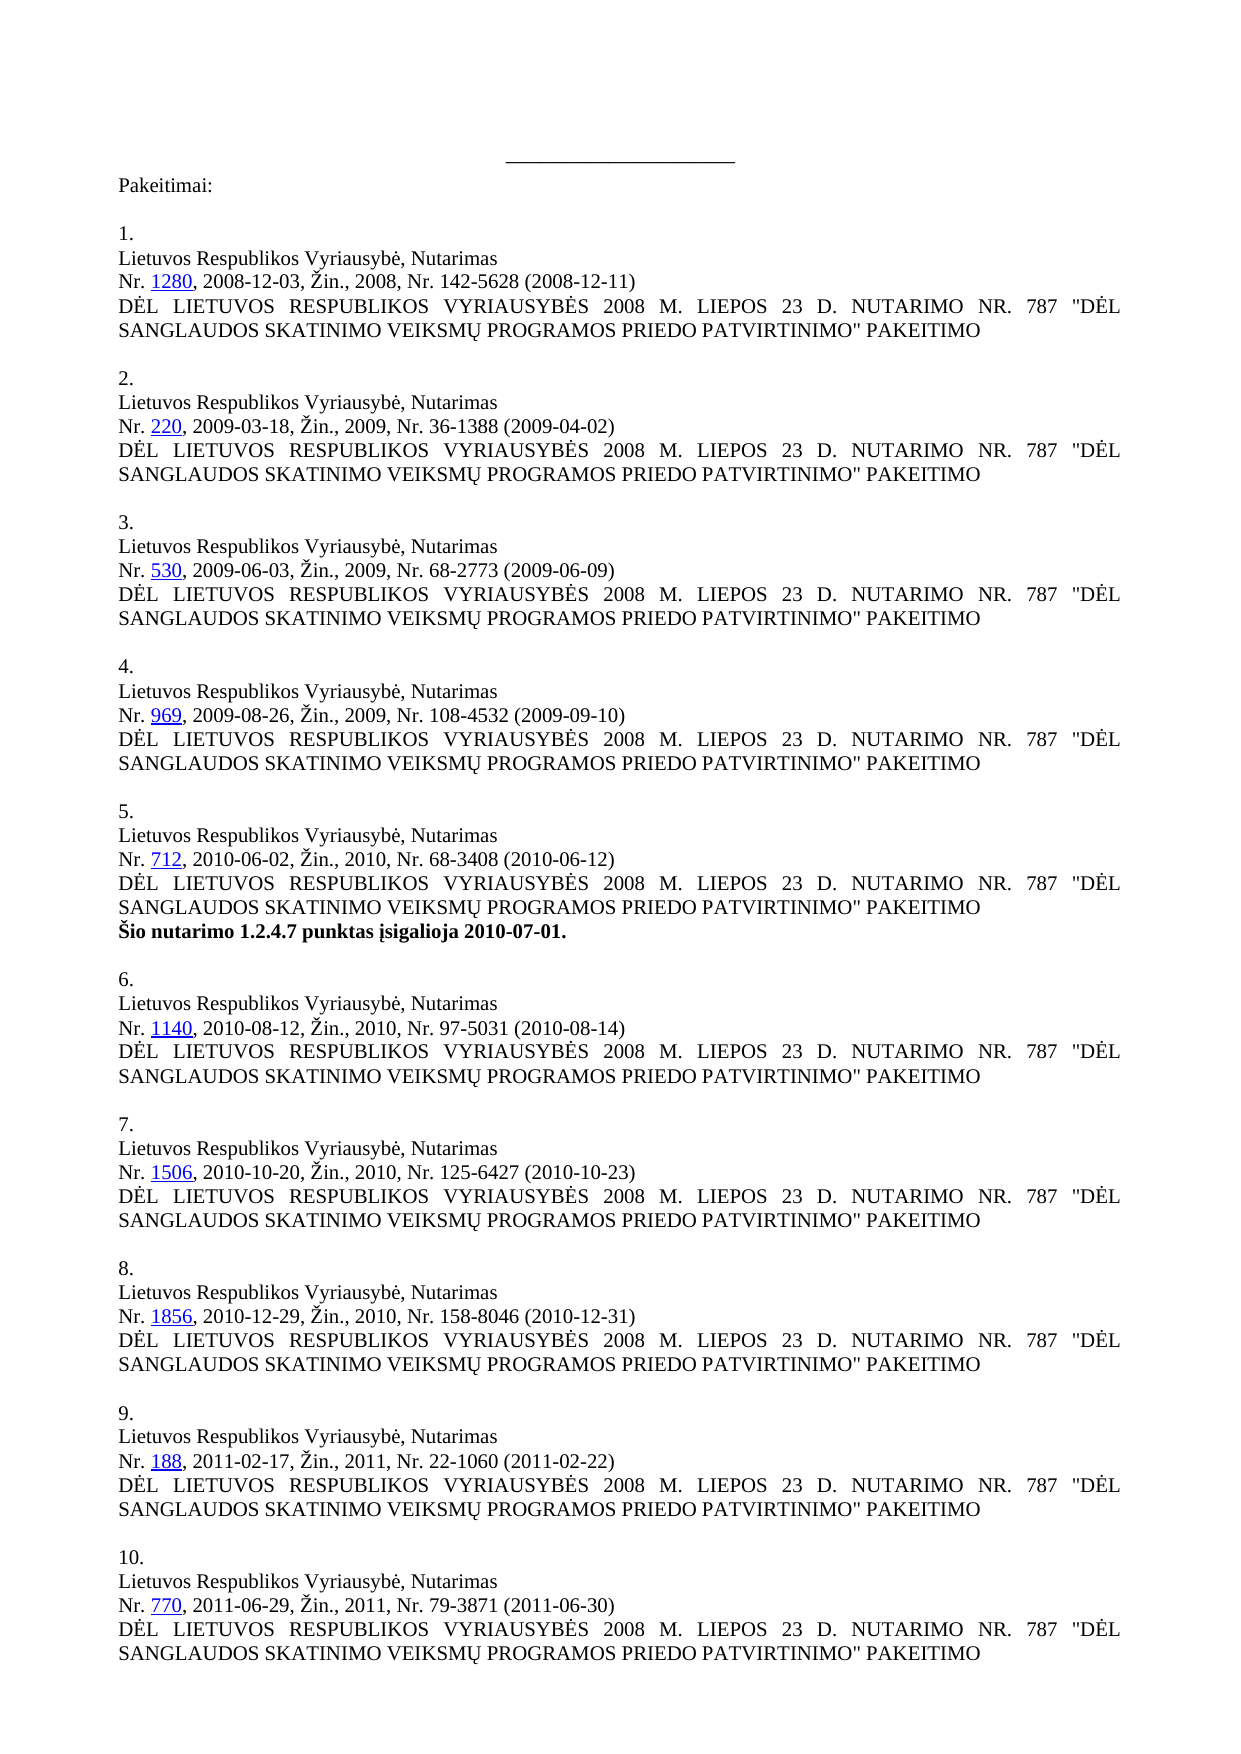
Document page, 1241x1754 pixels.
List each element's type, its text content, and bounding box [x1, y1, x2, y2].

text Nr. 188, 2011-02-17, Žin., 2011, Nr. 22-1060 (2011-02-22) [118, 1448, 1122, 1473]
text 4. [118, 654, 1122, 678]
text DĖL LIETUVOS RESPUBLIKOS VYRIAUSYBĖS 2008 M. LIEPOS 23 D. NUTARIMO NR. 787 "DĖL SANGLAUDOS SKATINIMO VEIKSMŲ PROGRAMOS PRIEDO PATVIRTINIMO" PAKEITIMO [118, 871, 1122, 919]
text Lietuvos Respublikos Vyriausybė, Nutarimas [118, 245, 1122, 269]
text Lietuvos Respublikos Vyriausybė, Nutarimas [118, 390, 1122, 414]
text DĖL LIETUVOS RESPUBLIKOS VYRIAUSYBĖS 2008 M. LIEPOS 23 D. NUTARIMO NR. 787 "DĖL SANGLAUDOS SKATINIMO VEIKSMŲ PROGRAMOS PRIEDO PATVIRTINIMO" PAKEITIMO [118, 438, 1122, 486]
text 1. [118, 221, 1122, 245]
text DĖL LIETUVOS RESPUBLIKOS VYRIAUSYBĖS 2008 M. LIEPOS 23 D. NUTARIMO NR. 787 "DĖL SANGLAUDOS SKATINIMO VEIKSMŲ PROGRAMOS PRIEDO PATVIRTINIMO" PAKEITIMO [118, 1039, 1122, 1088]
text Nr. 770, 2011-06-29, Žin., 2011, Nr. 79-3871 (2011-06-30) [118, 1593, 1122, 1617]
text Lietuvos Respublikos Vyriausybė, Nutarimas [118, 534, 1122, 558]
text 8. [118, 1256, 1122, 1280]
text Šio nutarimo 1.2.4.7 punktas įsigalioja 2010-07-01. [118, 919, 1122, 943]
text Lietuvos Respublikos Vyriausybė, Nutarimas [118, 678, 1122, 703]
text 9. [118, 1400, 1122, 1424]
text 7. [118, 1112, 1122, 1136]
text Nr. 1506, 2010-10-20, Žin., 2010, Nr. 125-6427 (2010-10-23) [118, 1160, 1122, 1184]
text DĖL LIETUVOS RESPUBLIKOS VYRIAUSYBĖS 2008 M. LIEPOS 23 D. NUTARIMO NR. 787 "DĖL SANGLAUDOS SKATINIMO VEIKSMŲ PROGRAMOS PRIEDO PATVIRTINIMO" PAKEITIMO [118, 293, 1122, 342]
text Lietuvos Respublikos Vyriausybė, Nutarimas [118, 1424, 1122, 1448]
text Nr. 1856, 2010-12-29, Žin., 2010, Nr. 158-8046 (2010-12-31) [118, 1304, 1122, 1328]
text DĖL LIETUVOS RESPUBLIKOS VYRIAUSYBĖS 2008 M. LIEPOS 23 D. NUTARIMO NR. 787 "DĖL SANGLAUDOS SKATINIMO VEIKSMŲ PROGRAMOS PRIEDO PATVIRTINIMO" PAKEITIMO [118, 1473, 1122, 1521]
text 3. [118, 510, 1122, 534]
text Lietuvos Respublikos Vyriausybė, Nutarimas [118, 1136, 1122, 1160]
text Lietuvos Respublikos Vyriausybė, Nutarimas [118, 991, 1122, 1015]
text –––––––––––––––––––– [118, 147, 1122, 173]
text DĖL LIETUVOS RESPUBLIKOS VYRIAUSYBĖS 2008 M. LIEPOS 23 D. NUTARIMO NR. 787 "DĖL SANGLAUDOS SKATINIMO VEIKSMŲ PROGRAMOS PRIEDO PATVIRTINIMO" PAKEITIMO [118, 1617, 1122, 1665]
text DĖL LIETUVOS RESPUBLIKOS VYRIAUSYBĖS 2008 M. LIEPOS 23 D. NUTARIMO NR. 787 "DĖL SANGLAUDOS SKATINIMO VEIKSMŲ PROGRAMOS PRIEDO PATVIRTINIMO" PAKEITIMO [118, 1328, 1122, 1376]
text Nr. 969, 2009-08-26, Žin., 2009, Nr. 108-4532 (2009-09-10) [118, 703, 1122, 727]
text 2. [118, 366, 1122, 390]
text Lietuvos Respublikos Vyriausybė, Nutarimas [118, 1280, 1122, 1304]
text 6. [118, 967, 1122, 991]
text Nr. 220, 2009-03-18, Žin., 2009, Nr. 36-1388 (2009-04-02) [118, 414, 1122, 438]
text DĖL LIETUVOS RESPUBLIKOS VYRIAUSYBĖS 2008 M. LIEPOS 23 D. NUTARIMO NR. 787 "DĖL SANGLAUDOS SKATINIMO VEIKSMŲ PROGRAMOS PRIEDO PATVIRTINIMO" PAKEITIMO [118, 582, 1122, 630]
text Lietuvos Respublikos Vyriausybė, Nutarimas [118, 1569, 1122, 1593]
text 5. [118, 799, 1122, 823]
text DĖL LIETUVOS RESPUBLIKOS VYRIAUSYBĖS 2008 M. LIEPOS 23 D. NUTARIMO NR. 787 "DĖL SANGLAUDOS SKATINIMO VEIKSMŲ PROGRAMOS PRIEDO PATVIRTINIMO" PAKEITIMO [118, 727, 1122, 775]
text Pakeitimai: [118, 173, 1122, 197]
text Lietuvos Respublikos Vyriausybė, Nutarimas [118, 823, 1122, 847]
text Nr. 1140, 2010-08-12, Žin., 2010, Nr. 97-5031 (2010-08-14) [118, 1015, 1122, 1039]
text Nr. 530, 2009-06-03, Žin., 2009, Nr. 68-2773 (2009-06-09) [118, 558, 1122, 582]
text 10. [118, 1545, 1122, 1569]
text Nr. 712, 2010-06-02, Žin., 2010, Nr. 68-3408 (2010-06-12) [118, 847, 1122, 871]
text Nr. 1280, 2008-12-03, Žin., 2008, Nr. 142-5628 (2008-12-11) [118, 269, 1122, 293]
text DĖL LIETUVOS RESPUBLIKOS VYRIAUSYBĖS 2008 M. LIEPOS 23 D. NUTARIMO NR. 787 "DĖL SANGLAUDOS SKATINIMO VEIKSMŲ PROGRAMOS PRIEDO PATVIRTINIMO" PAKEITIMO [118, 1184, 1122, 1232]
